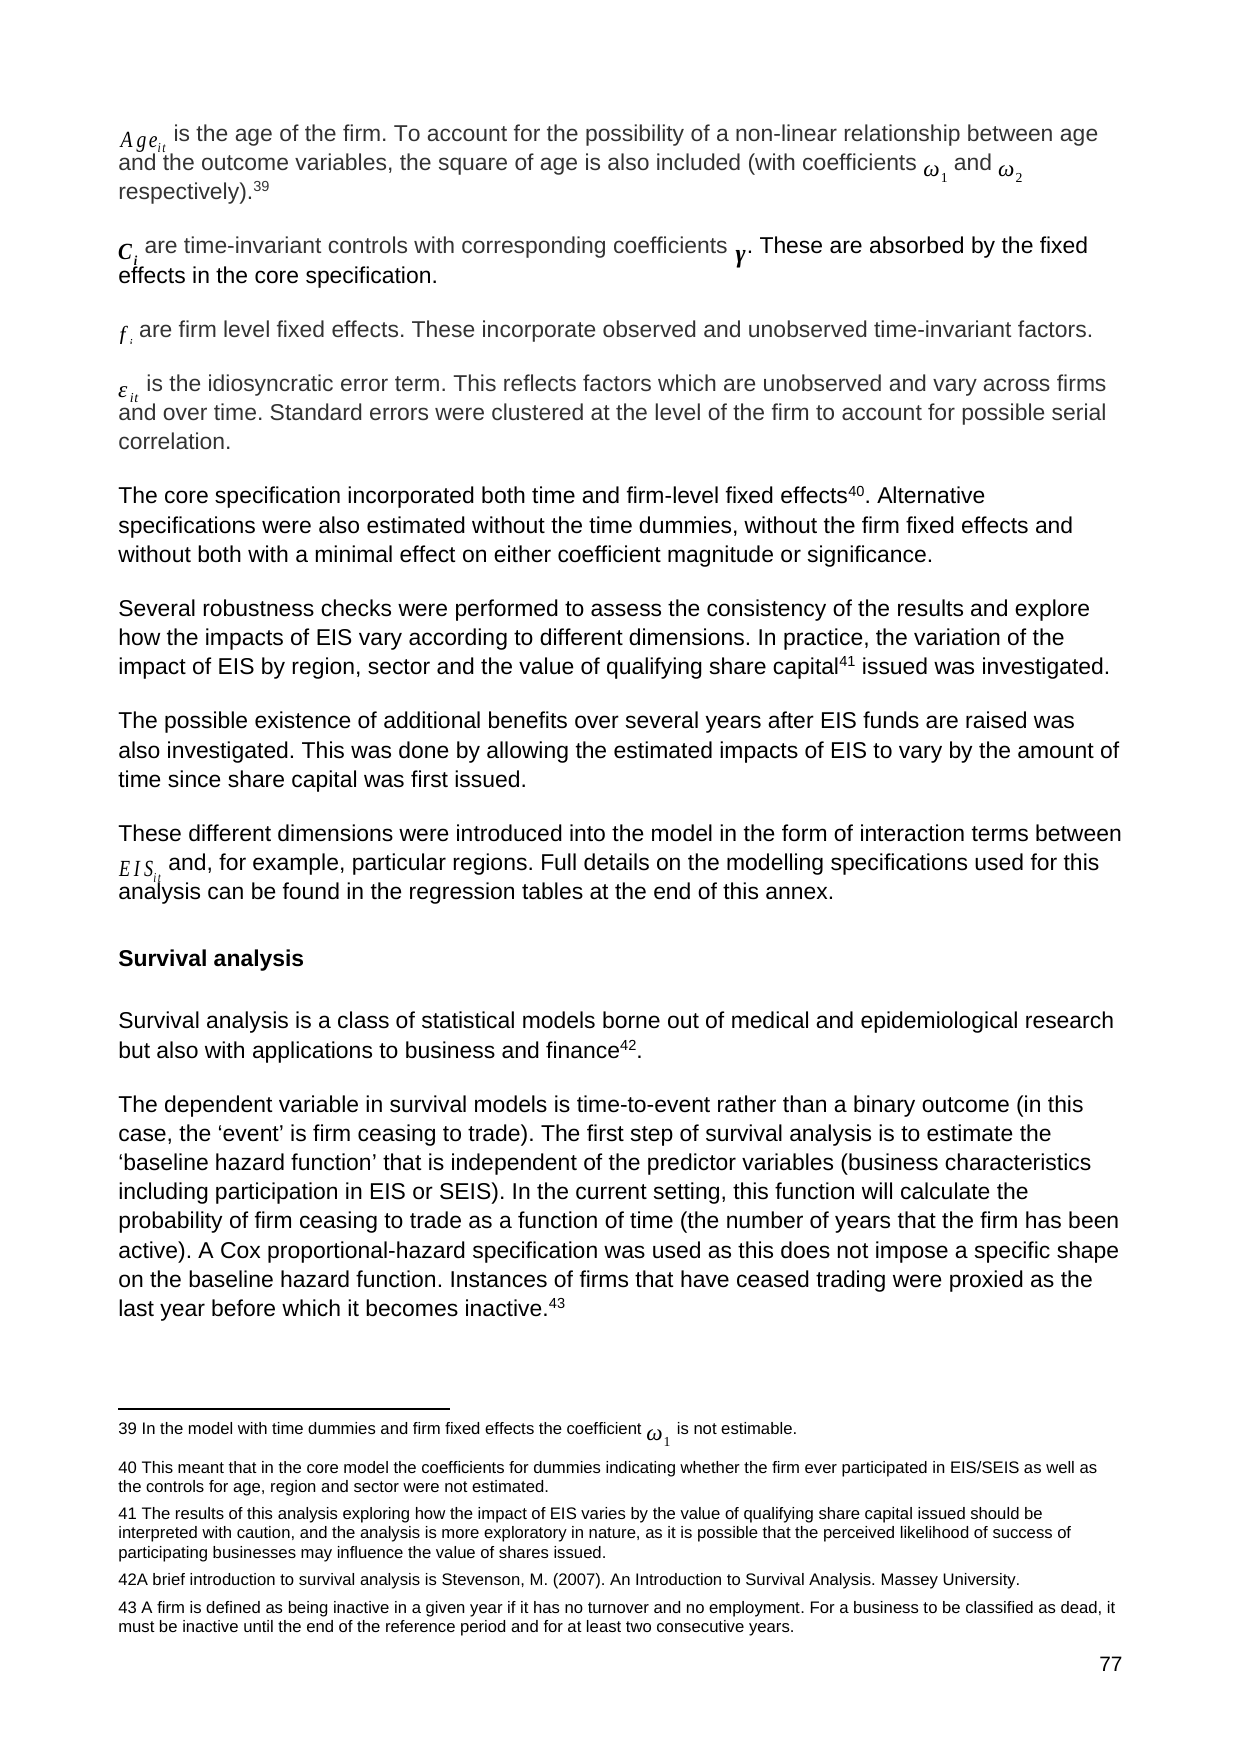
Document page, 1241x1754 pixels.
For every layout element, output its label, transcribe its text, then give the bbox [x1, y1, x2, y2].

text is the age of the firm. To account for the possibility of a non-linear relationship between age and the outcome variables, the square of age is also included (with coefficients and respectively). [118, 118, 1122, 206]
text A firm is defined as being inactive in a given year if it has no turnover and no employment. For a business to be classified as dead, it must be inactive until the end of the reference period and for at least two consecutive years. [118, 1597, 1122, 1636]
text A brief introduction to survival analysis is Stevenson, M. (2007). An Introduction to Survival Analysis. Massey University. [118, 1570, 1122, 1589]
text The possible existence of additional benefits over several years after EIS funds are raised was also investigated. This was done by allowing the estimated impacts of EIS to vary by the amount of time since share capital was first issued. [118, 706, 1122, 793]
text These different dimensions were introduced into the model in the form of interaction terms between and, for example, particular regions. Full details on the modelling specifications used for this analysis can be found in the regression tables at the end of this annex. [118, 818, 1122, 906]
text Survival analysis is a class of statistical models borne out of medical and epidemiological research but also with applications to business and finance. [118, 1006, 1122, 1064]
text is the idiosyncratic error term. This reflects factors which are unobserved and vary across firms and over time. Standard errors were clustered at the level of the firm to account for possible serial correlation. [118, 368, 1122, 456]
text This meant that in the core model the coefficients for dummies indicating whether the firm ever participated in EIS/SEIS as well as the controls for age, region and sector were not estimated. [118, 1457, 1122, 1496]
subtitle Survival analysis [118, 943, 1122, 972]
text are time-invariant controls with corresponding coefficients . These are absorbed by the fixed effects in the core specification. [118, 231, 1122, 289]
text The dependent variable in survival models is time-to-event rather than a binary outcome (in this case, the ‘event’ is firm ceasing to trade). The first step of survival analysis is to estimate the ‘baseline hazard function’ that is independent of the predictor variables (business characteristics including participation in EIS or SEIS). In the current setting, this function will calculate the probability of firm ceasing to trade as a function of time (the number of years that the firm has been active). A Cox proportional-hazard specification was used as this does not impose a specific shape on the baseline hazard function. Instances of firms that have ceased trading were proxied as the last year before which it becomes inactive. [118, 1089, 1122, 1322]
text are firm level fixed effects. These incorporate observed and unobserved time-invariant factors. [118, 314, 1122, 343]
text In the model with time dummies and firm fixed effects the coefficient is not estimable. [118, 1413, 1122, 1449]
text The results of this analysis exploring how the impact of EIS varies by the value of qualifying share capital issued should be interpreted with caution, and the analysis is more exploratory in nature, as it is possible that the perceived likelihood of success of participating businesses may influence the value of shares issued. [118, 1504, 1122, 1562]
text Several robustness checks were performed to assess the consistency of the results and explore how the impacts of EIS vary according to different dimensions. In practice, the variation of the impact of EIS by region, sector and the value of qualifying share capital issued was investigated. [118, 593, 1122, 681]
text The core specification incorporated both time and firm-level fixed effects. Alternative specifications were also estimated without the time dummies, without the firm fixed effects and without both with a minimal effect on either coefficient magnitude or significance. [118, 481, 1122, 568]
